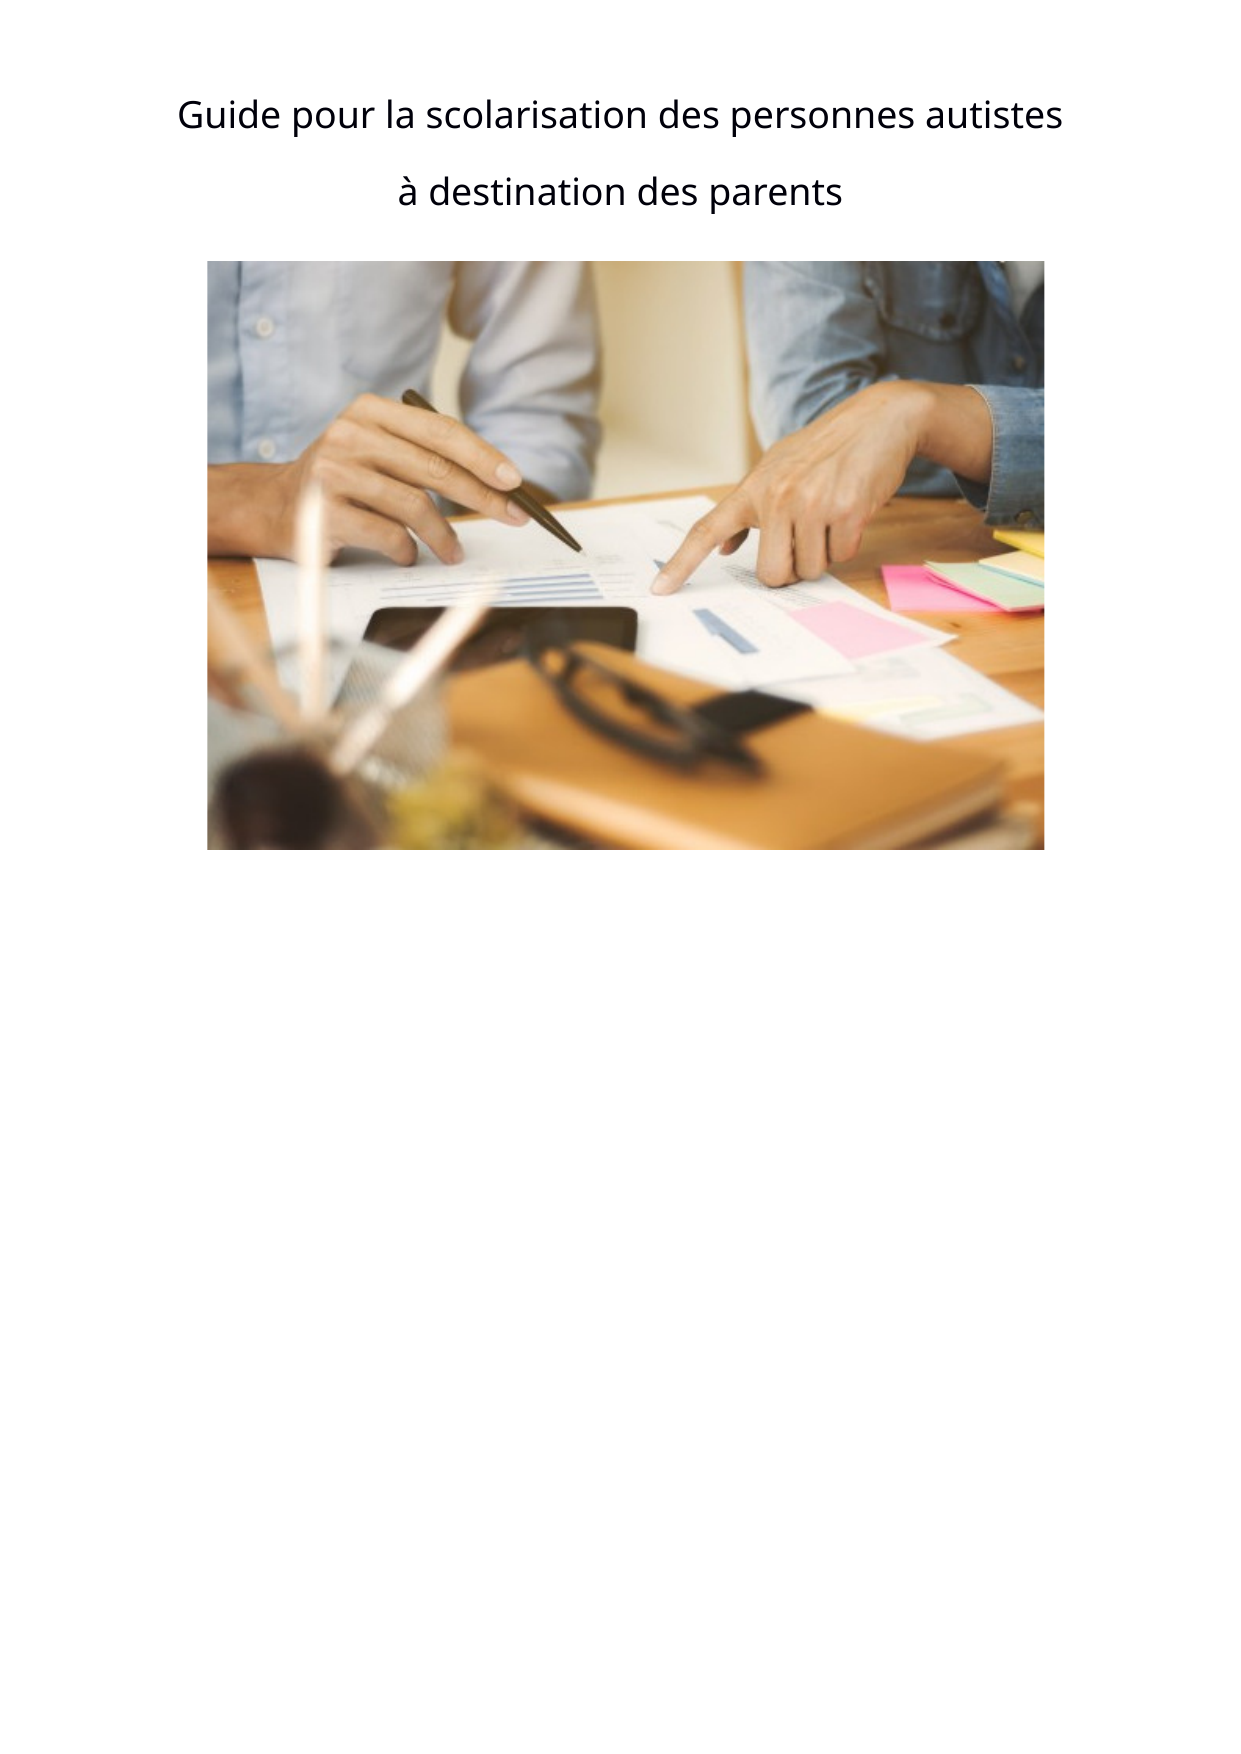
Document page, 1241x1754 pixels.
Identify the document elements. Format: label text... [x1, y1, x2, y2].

picture [207, 261, 1045, 850]
text Guide pour la scolarisation des personnes autistes à destination des parents [88, 88, 1152, 216]
